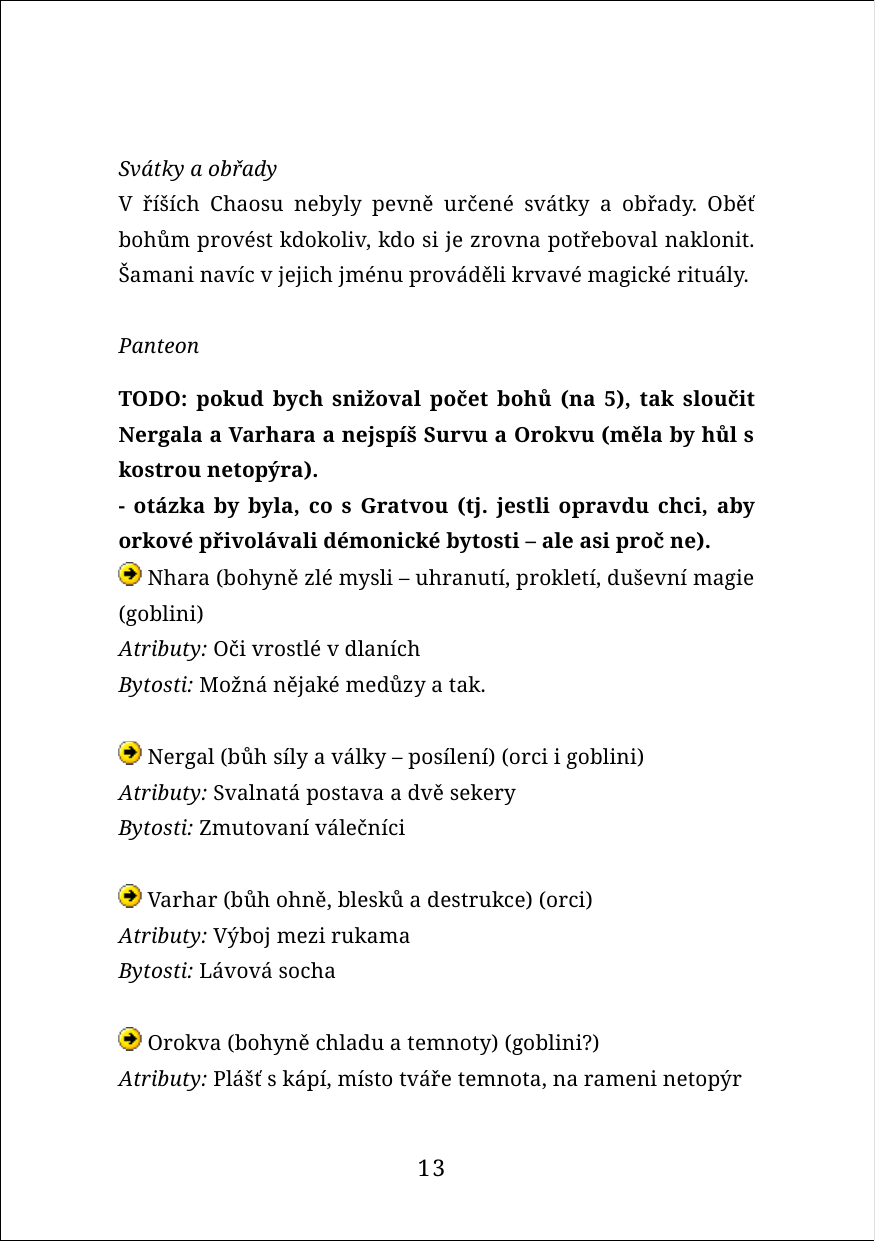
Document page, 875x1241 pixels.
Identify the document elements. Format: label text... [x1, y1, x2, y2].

picture [118, 1027, 142, 1051]
picture [118, 741, 142, 765]
text Svátky a obřady V říších Chaosu nebyly pevně určené svátky a obřady. Oběť bohům provést kdokoliv, kdo si je zrovna potřeboval naklonit. Šamani navíc v jejich jménu prováděli krvavé magické rituály. Panteon [118, 118, 756, 360]
text TODO: pokud bych snižoval počet bohů (na 5), tak sloučit Nergala a Varhara a nejspíš Survu a Orokvu (měla by hůl s kostrou netopýra). - otázka by byla, co s Gratvou (tj. jestli opravdu chci, aby orkové přivolávali démonické bytosti – ale asi proč ne). Nhara (bohyně zlé mysli – uhranutí, prokletí, duševní magie (goblini) Atributy: Oči vrostlé v dlaních Bytosti: Možná nějaké medůzy a tak. Nergal (bůh síly a války – posílení) (orci i goblini) Atributy: Svalnatá postava a dvě sekery Bytosti: Zmutovaní válečníci Varhar (bůh ohně, blesků a destrukce) (orci) Atributy: Výboj mezi rukama Bytosti: Lávová socha Orokva (bohyně chladu a temnoty) (goblini?) Atributy: Plášť s kápí, místo tváře temnota, na rameni netopýr [118, 384, 756, 1092]
picture [118, 884, 142, 908]
picture [118, 562, 142, 586]
